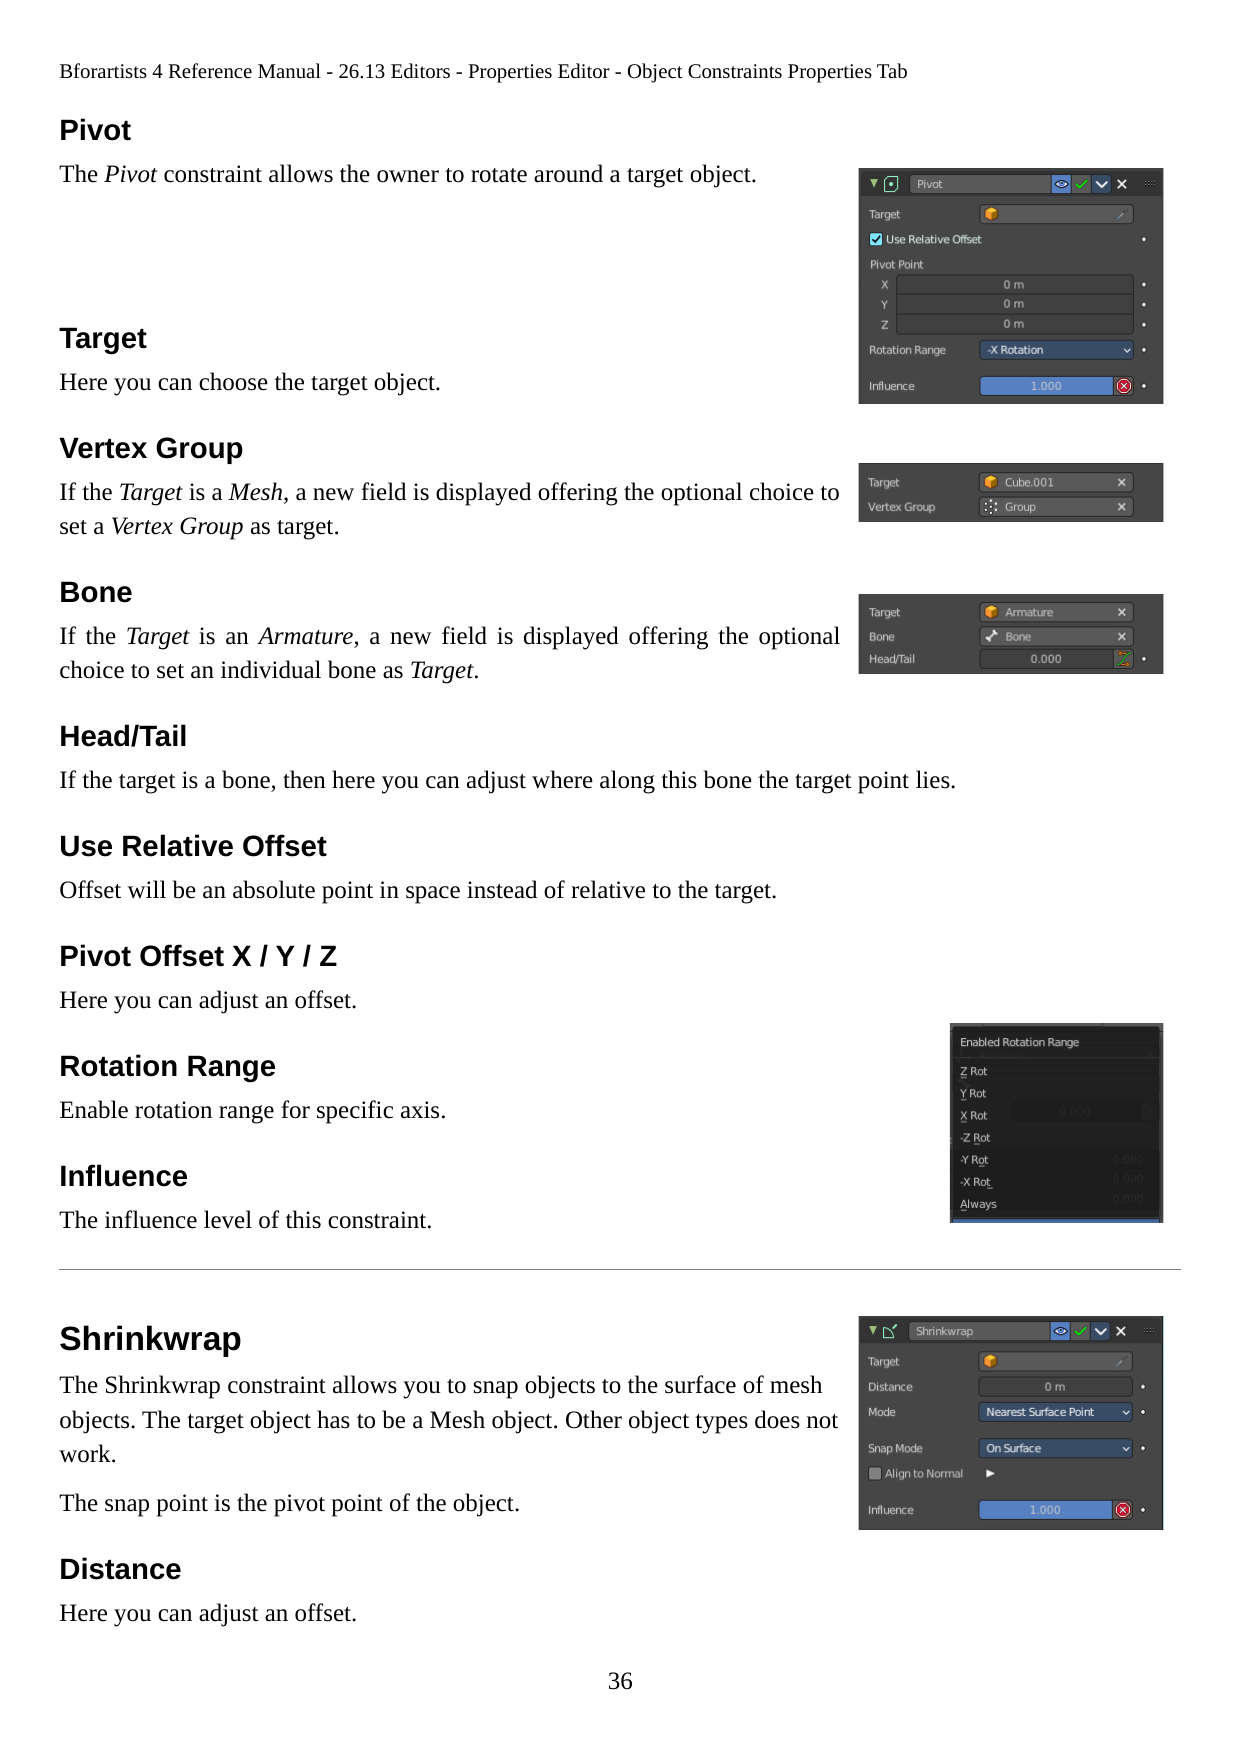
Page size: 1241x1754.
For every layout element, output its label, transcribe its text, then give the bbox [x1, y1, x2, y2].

subtitle Target [59, 321, 858, 354]
subtitle Vertex Group [59, 431, 1181, 464]
subtitle [1164, 1049, 1181, 1083]
subtitle Pivot Offset X / Y / Z [59, 939, 1181, 973]
subtitle Rotation Range [59, 1049, 949, 1083]
subtitle [1164, 1319, 1181, 1358]
subtitle Distance [59, 1552, 1181, 1586]
text The snap point is the pivot point of the object. [59, 1488, 858, 1517]
text Here you can choose the target object. [59, 367, 858, 396]
subtitle Use Relative Offset [59, 829, 1181, 863]
text If the Target is an Armature, a new field is displayed offering the optional choice to set an individual bone as Target. [59, 621, 1181, 684]
text If the Target is a Mesh, a new field is displayed offering the optional choice to set a Vertex Group as target. [59, 477, 1181, 540]
text Here you can adjust an offset. [59, 1598, 1181, 1627]
subtitle [1164, 1159, 1181, 1193]
picture [949, 1023, 1164, 1223]
text The Pivot constraint allows the owner to rotate around a target object. [59, 159, 1181, 188]
text If the target is a bone, then here you can adjust where along this bone the target point lies. [59, 766, 1181, 794]
text The influence level of this constraint. [59, 1205, 1181, 1234]
text Offset will be an absolute point in space instead of relative to the target. [59, 875, 1181, 904]
subtitle [1164, 321, 1181, 354]
picture [858, 463, 1164, 522]
subtitle Head/Tail [59, 719, 1181, 753]
subtitle Influence [59, 1159, 949, 1193]
picture [858, 1316, 1164, 1530]
subtitle Shrinkwrap [59, 1319, 858, 1358]
text Enable rotation range for specific axis. [59, 1095, 949, 1124]
text Here you can adjust an offset. [59, 985, 1181, 1014]
subtitle Bone [59, 575, 1181, 609]
subtitle Pivot [59, 113, 1181, 146]
picture [858, 168, 1164, 404]
text The Shrinkwrap constraint allows you to snap objects to the surface of mesh objects. The target object has to be a Mesh object. Other object types does not work. [59, 1370, 858, 1468]
picture [858, 594, 1164, 674]
